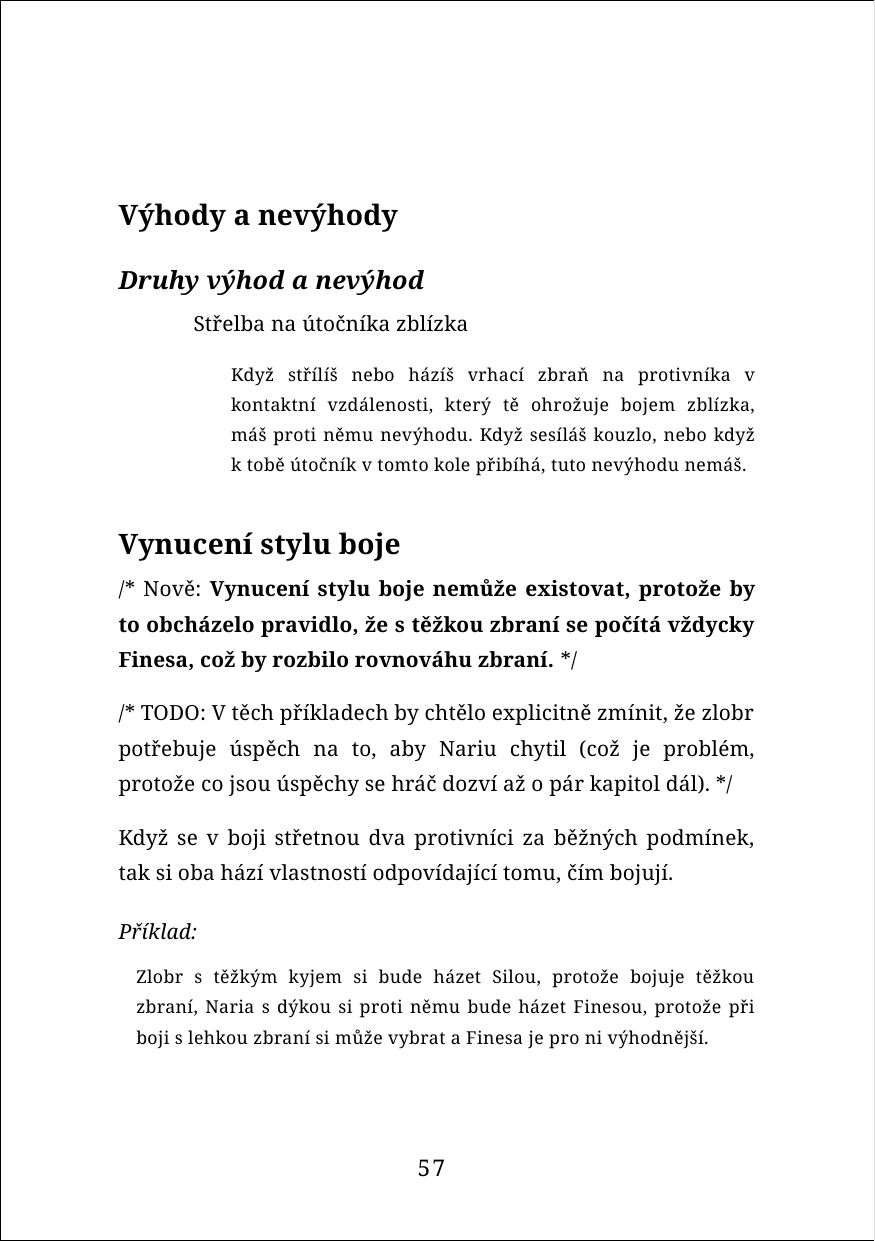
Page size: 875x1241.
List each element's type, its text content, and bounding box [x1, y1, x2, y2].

subtitle Druhy výhod a nevýhod [118, 263, 756, 297]
text /* Nově: Vynucení stylu boje nemůže existovat, protože by to obcházelo pravidlo, že s těžkou zbraní se počítá vždycky Finesa, což by rozbilo rovnováhu zbraní. */ [118, 574, 756, 674]
subtitle Výhody a nevýhody [118, 195, 756, 233]
list Střelba na útočníka zblízka [156, 309, 756, 337]
subtitle Vynucení stylu boje [118, 524, 756, 562]
text Příklad: [118, 917, 756, 946]
list Když střílíš nebo házíš vrhací zbraň na protivníka v kontaktní vzdálenosti, který tě ohrožuje bojem zblízka, máš proti němu nevýhodu. Když sesíláš kouzlo, nebo když k tobě útočník v tomto kole přibíhá, tuto nevýhodu nemáš. [193, 362, 756, 477]
text Když se v boji střetnou dva protivníci za běžných podmínek, tak si oba hází vlastností odpovídající tomu, čím bojují. [118, 823, 756, 887]
text Zlobr s těžkým kyjem si bude házet Silou, protože bojuje těžkou zbraní, Naria s dýkou si proti němu bude házet Finesou, protože při boji s lehkou zbraní si může vybrat a Finesa je pro ni výhodnější. [136, 965, 756, 1049]
text /* TODO: V těch příkladech by chtělo explicitně zmínit, že zlobr potřebuje úspěch na to, aby Nariu chytil (což je problém, protože co jsou úspěchy se hráč dozví až o pár kapitol dál). */ [118, 698, 756, 798]
